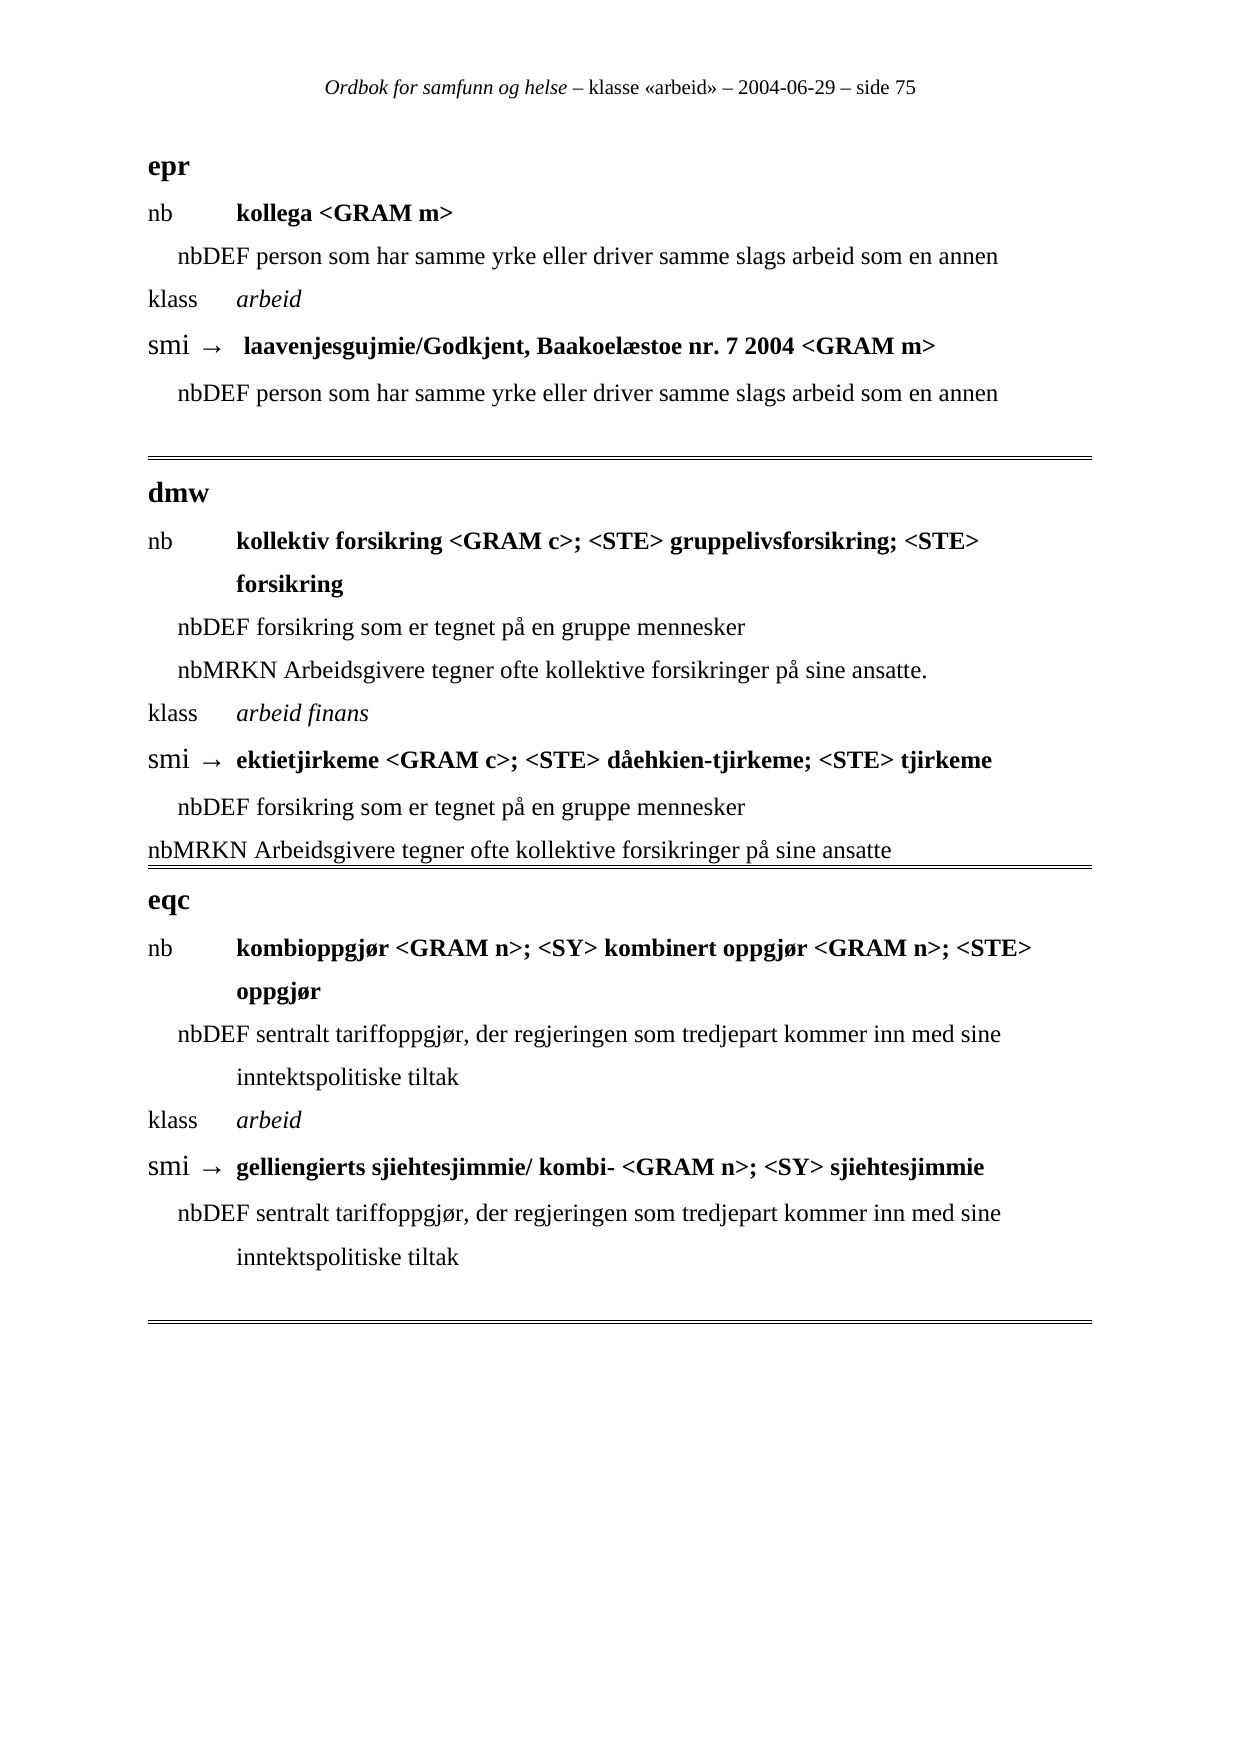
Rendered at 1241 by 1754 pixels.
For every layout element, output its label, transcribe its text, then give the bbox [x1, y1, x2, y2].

text epr [148, 148, 1092, 181]
text klass arbeid [148, 1105, 1092, 1134]
text nbDEF forsikring som er tegnet på en gruppe mennesker [177, 792, 1092, 820]
text nb kollega <GRAM m> [148, 198, 1092, 227]
text nbDEF sentralt tariffoppgjør, der regjeringen som tredjepart kommer inn med sine inntektspolitiske tiltak [177, 1198, 1092, 1270]
text nbDEF forsikring som er tegnet på en gruppe mennesker [177, 612, 1092, 641]
text nb kollektiv forsikring <GRAM c>; <STE> gruppelivsforsikring; <STE> forsikring [148, 526, 1092, 598]
text klass arbeid [148, 284, 1092, 313]
text smi → ektietjirkeme <GRAM c>; <STE> dåehkien-tjirkeme; <STE> tjirkeme [148, 741, 1092, 775]
text nb kombioppgjør <GRAM n>; <SY> kombinert oppgjør <GRAM n>; <STE> oppgjør [148, 933, 1092, 1004]
text nbMRKN Arbeidsgivere tegner ofte kollektive forsikringer på sine ansatte. [177, 655, 1092, 684]
text klass arbeid finans [148, 698, 1092, 727]
text dmw [148, 475, 1092, 509]
text smi → laavenjesgujmie/Godkjent, Baakoelæstoe nr. 7 2004 <GRAM m> [148, 327, 1092, 361]
text nbDEF person som har samme yrke eller driver samme slags arbeid som en annen [177, 378, 1092, 406]
text nbDEF sentralt tariffoppgjør, der regjeringen som tredjepart kommer inn med sine inntektspolitiske tiltak [177, 1019, 1092, 1091]
text nbDEF person som har samme yrke eller driver samme slags arbeid som en annen [177, 241, 1092, 270]
text smi → gelliengierts sjiehtesjimmie/ kombi- <GRAM n>; <SY> sjiehtesjimmie [148, 1148, 1092, 1182]
text nbMRKN Arbeidsgivere tegner ofte kollektive forsikringer på sine ansatte [148, 835, 1092, 865]
text eqc [148, 882, 1092, 916]
